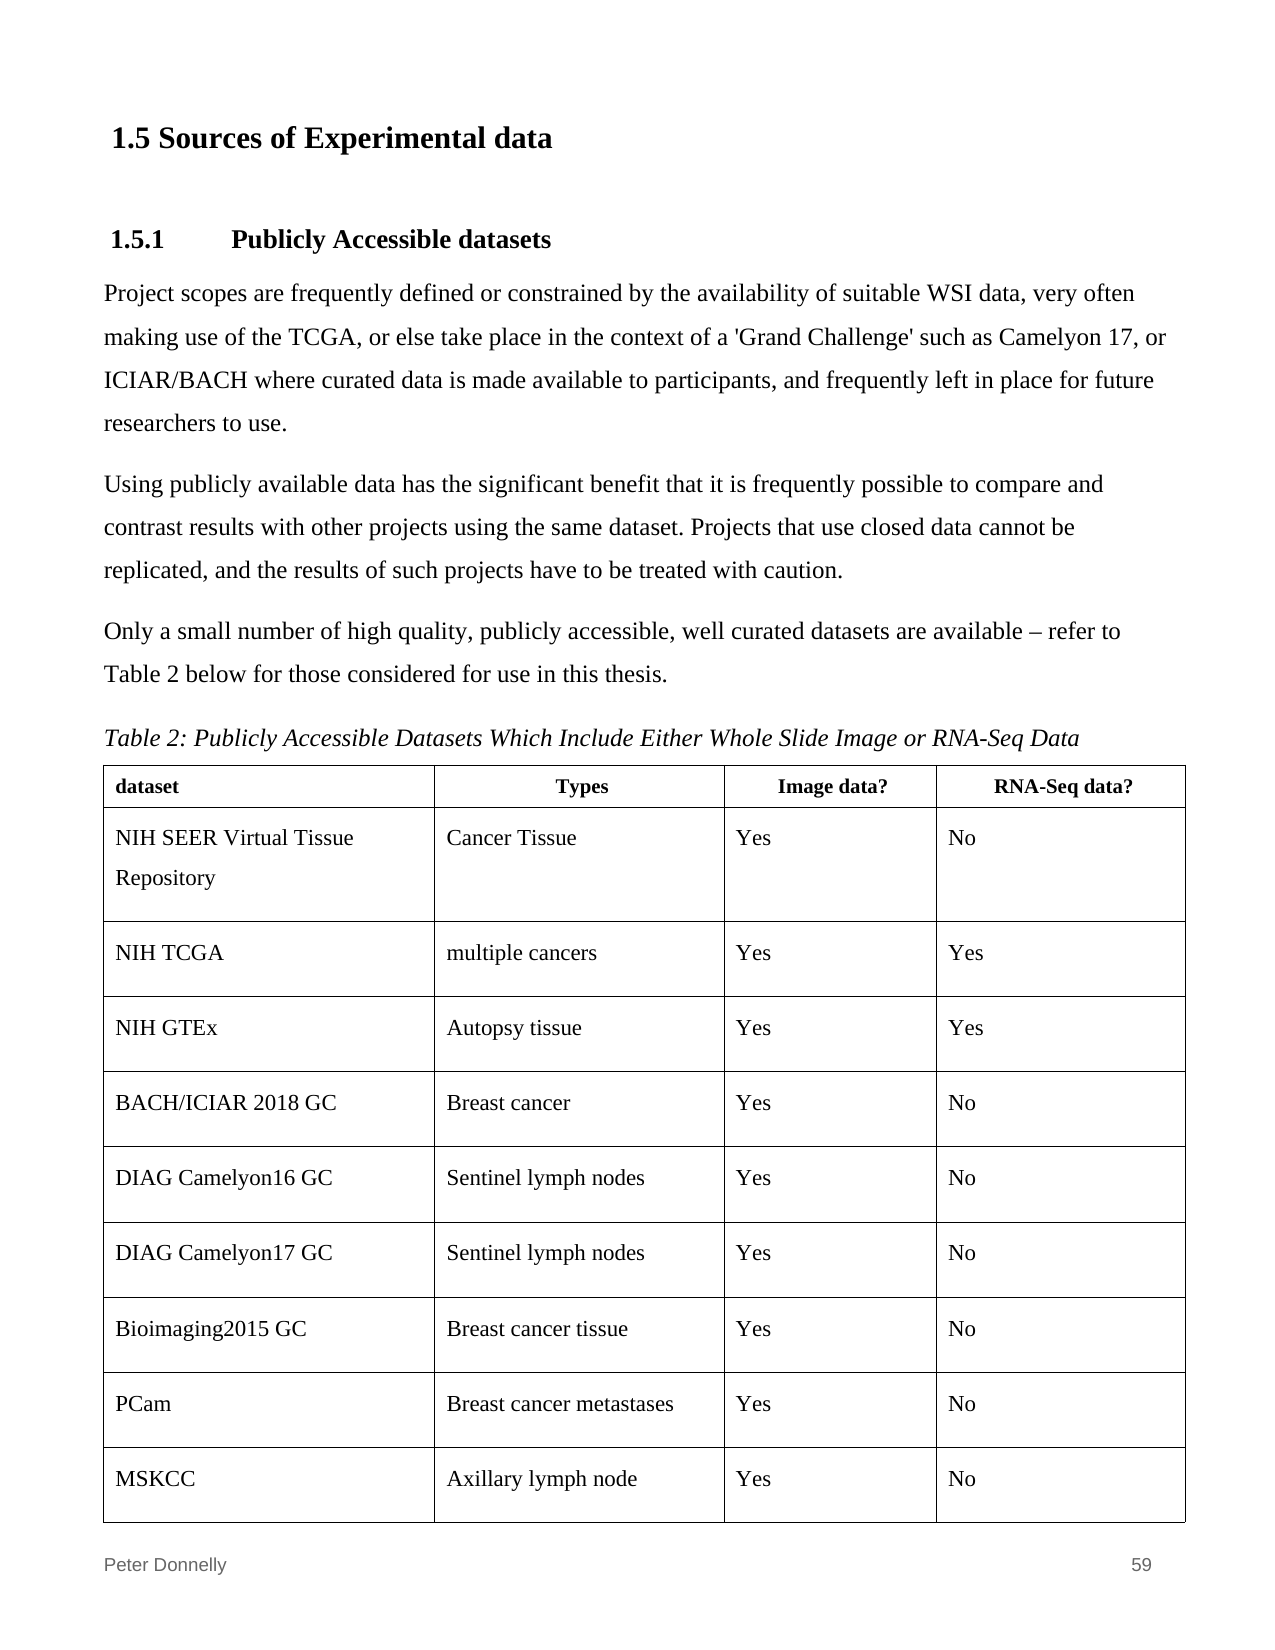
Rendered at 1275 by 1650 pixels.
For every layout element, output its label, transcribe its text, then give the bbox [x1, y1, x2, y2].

table_cell Yes [725, 808, 936, 921]
table_cell Yes [725, 997, 936, 1071]
table_cell Yes [725, 1448, 936, 1522]
table_cell Autopsy tissue [435, 997, 724, 1071]
text Project scopes are frequently defined or constrained by the availability of suitable WSI data, very often making use of the TCGA, or else take place in the context of a 'Grand Challenge' such as Camelyon 17, or ICIAR/BACH where curated data is made available to participants, and frequently left in place for future researchers to use. [103, 278, 1181, 437]
table_cell Yes [725, 1373, 936, 1447]
table_cell DIAG Camelyon17 GC [104, 1223, 434, 1297]
table_cell Breast cancer tissue [435, 1298, 724, 1372]
table_cell No [937, 1072, 1185, 1146]
table_header Image data? [725, 766, 936, 807]
table_cell Yes [937, 922, 1185, 996]
table_cell Yes [725, 922, 936, 996]
table_cell Yes [725, 1072, 936, 1146]
table_cell Breast cancer [435, 1072, 724, 1146]
table_cell BACH/ICIAR 2018 GC [104, 1072, 434, 1146]
text Only a small number of high quality, publicly accessible, well curated datasets are available – refer to Table 2 below for those considered for use in this thesis. [103, 616, 1181, 688]
table_cell Bioimaging2015 GC [104, 1298, 434, 1372]
table_cell Yes [937, 997, 1185, 1071]
table_header RNA-Seq data? [937, 766, 1185, 807]
table_cell DIAG Camelyon16 GC [104, 1147, 434, 1222]
table_cell Sentinel lymph nodes [435, 1147, 724, 1222]
table_cell multiple cancers [435, 922, 724, 996]
table_cell Cancer Tissue [435, 808, 724, 921]
table_cell No [937, 1298, 1185, 1372]
table_cell Axillary lymph node [435, 1448, 724, 1522]
table_cell No [937, 1147, 1185, 1222]
text Using publicly available data has the significant benefit that it is frequently possible to compare and contrast results with other projects using the same dataset. Projects that use closed data cannot be replicated, and the results of such projects have to be treated with caution. [103, 469, 1181, 584]
table_header Types [435, 766, 724, 807]
table_header dataset [104, 766, 434, 807]
table_cell No [937, 808, 1185, 921]
table_cell Sentinel lymph nodes [435, 1223, 724, 1297]
table_cell NIH SEER Virtual Tissue Repository [104, 808, 434, 921]
table_cell No [937, 1448, 1185, 1522]
subtitle Publicly Accessible datasets [103, 224, 1181, 255]
subtitle Sources of Experimental data [103, 120, 1181, 156]
table_cell Yes [725, 1147, 936, 1222]
text Table 2: Publicly Accessible Datasets Which Include Either Whole Slide Image or RNA-Seq Data [103, 723, 1181, 752]
table_cell No [937, 1373, 1185, 1447]
table_cell Yes [725, 1223, 936, 1297]
table_cell NIH TCGA [104, 922, 434, 996]
table_cell No [937, 1223, 1185, 1297]
table_cell Breast cancer metastases [435, 1373, 724, 1447]
table_cell Yes [725, 1298, 936, 1372]
table_cell NIH GTEx [104, 997, 434, 1071]
table_cell MSKCC [104, 1448, 434, 1522]
table_cell PCam [104, 1373, 434, 1447]
